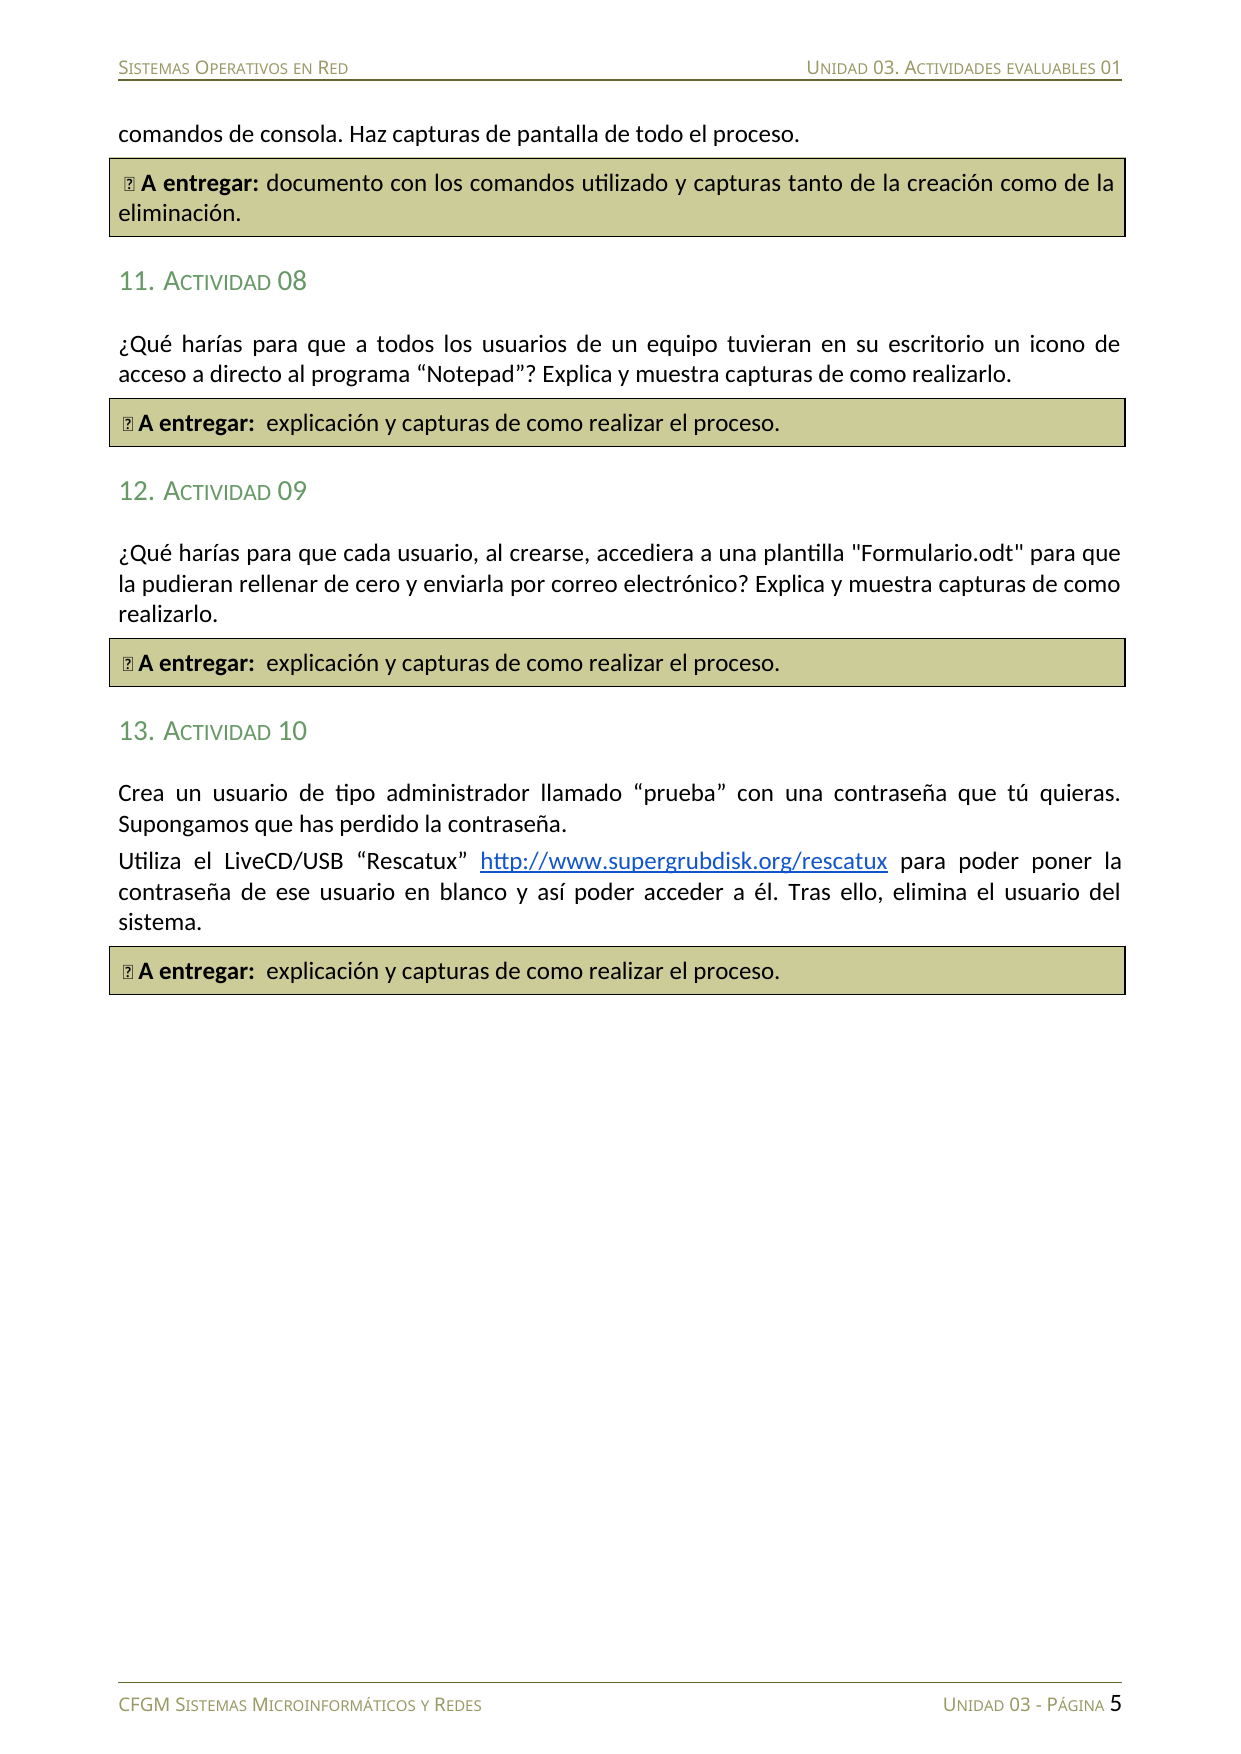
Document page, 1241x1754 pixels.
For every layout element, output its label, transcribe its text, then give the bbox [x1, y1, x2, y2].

text 📕 A entregar: explicación y capturas de como realizar el proceso. [110, 399, 1124, 446]
text Utiliza el LiveCD/USB “Rescatux” http://www.supergrubdisk.org/rescatux para poder poner la contraseña de ese usuario en blanco y así poder acceder a él. Tras ello, elimina el usuario del sistema. [118, 845, 1122, 937]
text 📕 A entregar: explicación y capturas de como realizar el proceso. [110, 639, 1124, 686]
subtitle Actividad 10 [118, 712, 1122, 747]
text comandos de consola. Haz capturas de pantalla de todo el proceso. [118, 118, 1122, 148]
text 📕 A entregar: documento con los comandos utilizado y capturas tanto de la creación como de la eliminación. [110, 159, 1124, 236]
text 📕 A entregar: explicación y capturas de como realizar el proceso. [110, 947, 1124, 994]
subtitle Actividad 09 [118, 472, 1122, 507]
text Crea un usuario de tipo administrador llamado “prueba” con una contraseña que tú quieras. Supongamos que has perdido la contraseña. [118, 778, 1122, 839]
text ¿Qué harías para que a todos los usuarios de un equipo tuvieran en su escritorio un icono de acceso a directo al programa “Notepad”? Explica y muestra capturas de como realizarlo. [118, 328, 1122, 389]
text ¿Qué harías para que cada usuario, al crearse, accediera a una plantilla "Formulario.odt" para que la pudieran rellenar de cero y enviarla por correo electrónico? Explica y muestra capturas de como realizarlo. [118, 537, 1122, 629]
subtitle Actividad 08 [118, 262, 1122, 298]
